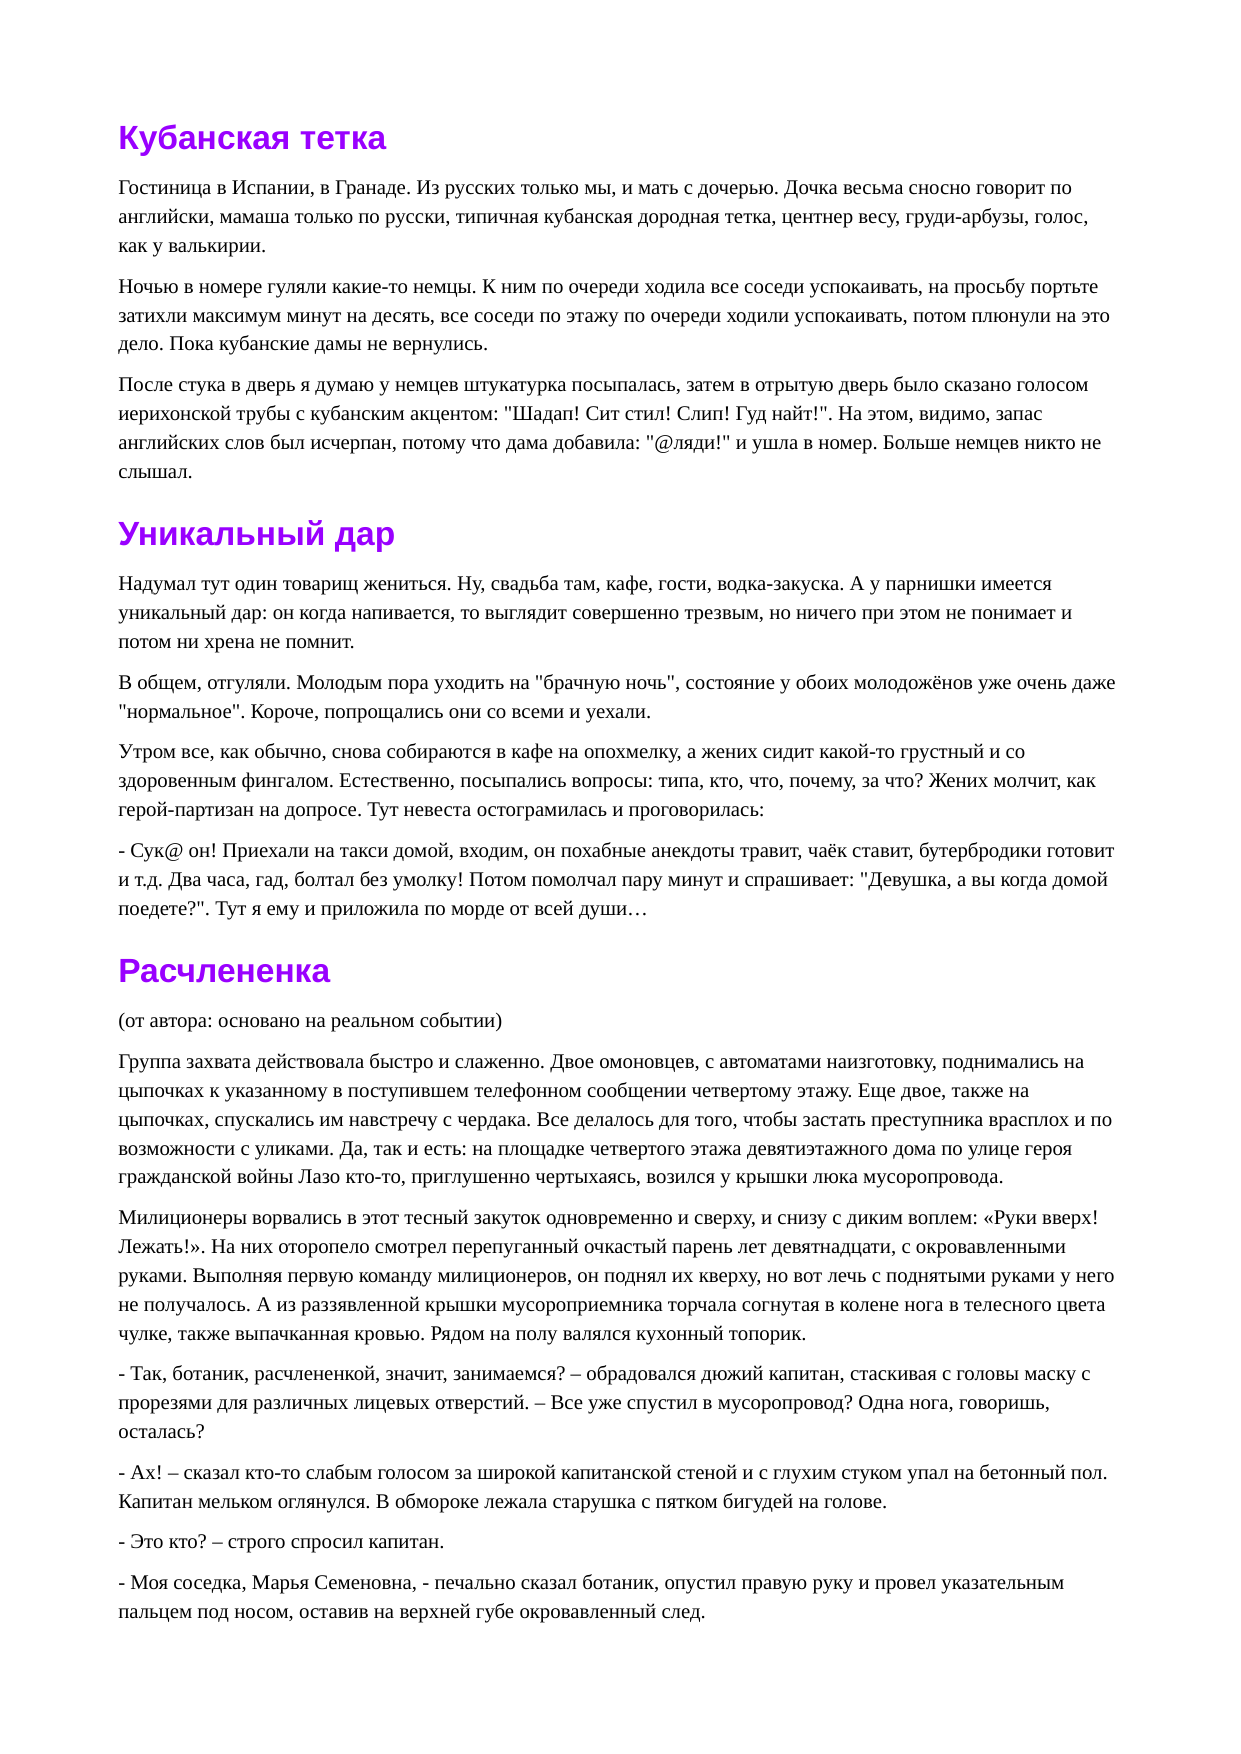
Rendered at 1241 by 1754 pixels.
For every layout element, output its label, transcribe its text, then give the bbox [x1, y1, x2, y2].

text Надумал тут один товарищ жениться. Ну, свадьба там, кафе, гости, водка-закуска. А у парнишки имеется уникальный дар: он когда напивается, то выглядит совершенно трезвым, но ничего при этом не понимает и потом ни хрена не помнит. [118, 571, 1122, 653]
text - Ах! – сказал кто-то слабым голосом за широкой капитанской стеной и с глухим стуком упал на бетонный пол. Капитан мельком оглянулся. В обмороке лежала старушка с пятком бигудей на голове. [118, 1460, 1122, 1513]
text (от автора: основано на реальном событии) [118, 1008, 1122, 1032]
text - Сук@ он! Приехали на такси домой, входим, он похабные анекдоты травит, чаёк ставит, бутербродики готовит и т.д. Два часа, гад, болтал без умолку! Потом помолчал пару минут и спрашивает: "Девушка, а вы когда домой поедете?". Тут я ему и приложила по морде от всей души… [118, 838, 1122, 919]
text Гостиница в Испании, в Гранаде. Из русских только мы, и мать с дочерью. Дочка весьма сносно говорит по английски, мамаша только по русски, типичная кубанская дородная тетка, центнер весу, груди-арбузы, голос, как у валькирии. [118, 175, 1122, 257]
text После стука в дверь я думаю у немцев штукатурка посыпалась, затем в отрытую дверь было сказано голосом иерихонской трубы с кубанским акцентом: "Шадап! Сит стил! Слип! Гуд найт!". На этом, видимо, запас английских слов был исчерпан, потому что дама добавила: "@ляди!" и ушла в номер. Больше немцев никто не слышал. [118, 372, 1122, 483]
text - Моя соседка, Марья Семеновна, - печально сказал ботаник, опустил правую руку и провел указательным пальцем под носом, оставив на верхней губе окровавленный след. [118, 1570, 1122, 1623]
subtitle Кубанская тетка [118, 118, 1122, 157]
text Милиционеры ворвались в этот тесный закуток одновременно и сверху, и снизу с диким воплем: «Руки вверх! Лежать!». На них оторопело смотрел перепуганный очкастый парень лет девятнадцати, с окровавленными руками. Выполняя первую команду милиционеров, он поднял их кверху, но вот лечь с поднятыми руками у него не получалось. А из раззявленной крышки мусороприемника торчала согнутая в колене нога в телесного цвета чулке, также выпачканная кровью. Рядом на полу валялся кухонный топорик. [118, 1205, 1122, 1344]
text - Так, ботаник, расчлененкой, значит, занимаемся? – обрадовался дюжий капитан, стаскивая с головы маску с прорезями для различных лицевых отверстий. – Все уже спустил в мусоропровод? Одна нога, говоришь, осталась? [118, 1361, 1122, 1443]
text - Это кто? – строго спросил капитан. [118, 1529, 1122, 1553]
subtitle Расчлененка [118, 951, 1122, 990]
subtitle Уникальный дар [118, 514, 1122, 553]
text Группа захвата действовала быстро и слаженно. Двое омоновцев, с автоматами наизготовку, поднимались на цыпочках к указанному в поступившем телефонном сообщении четвертому этажу. Еще двое, также на цыпочках, спускались им навстречу с чердака. Все делалось для того, чтобы застать преступника врасплох и по возможности с уликами. Да, так и есть: на площадке четвертого этажа девятиэтажного дома по улице героя гражданской войны Лазо кто-то, приглушенно чертыхаясь, возился у крышки люка мусоропровода. [118, 1049, 1122, 1188]
text В общем, отгуляли. Молодым пора уходить на "брачную ночь", состояние у обоих молодожёнов уже очень даже "нормальное". Короче, попрощались они со всеми и уехали. [118, 670, 1122, 723]
text Утром все, как обычно, снова собираются в кафе на опохмелку, а жених сидит какой-то грустный и со здоровенным фингалом. Естественно, посыпались вопросы: типа, кто, что, почему, за что? Жених молчит, как герой-партизан на допросе. Тут невеста остограмилась и проговорилась: [118, 739, 1122, 821]
text Ночью в номере гуляли какие-то немцы. К ним по очереди ходила все соседи успокаивать, на просьбу портьте затихли максимум минут на десять, все соседи по этажу по очереди ходили успокаивать, потом плюнули на это дело. Пока кубанские дамы не вернулись. [118, 274, 1122, 355]
